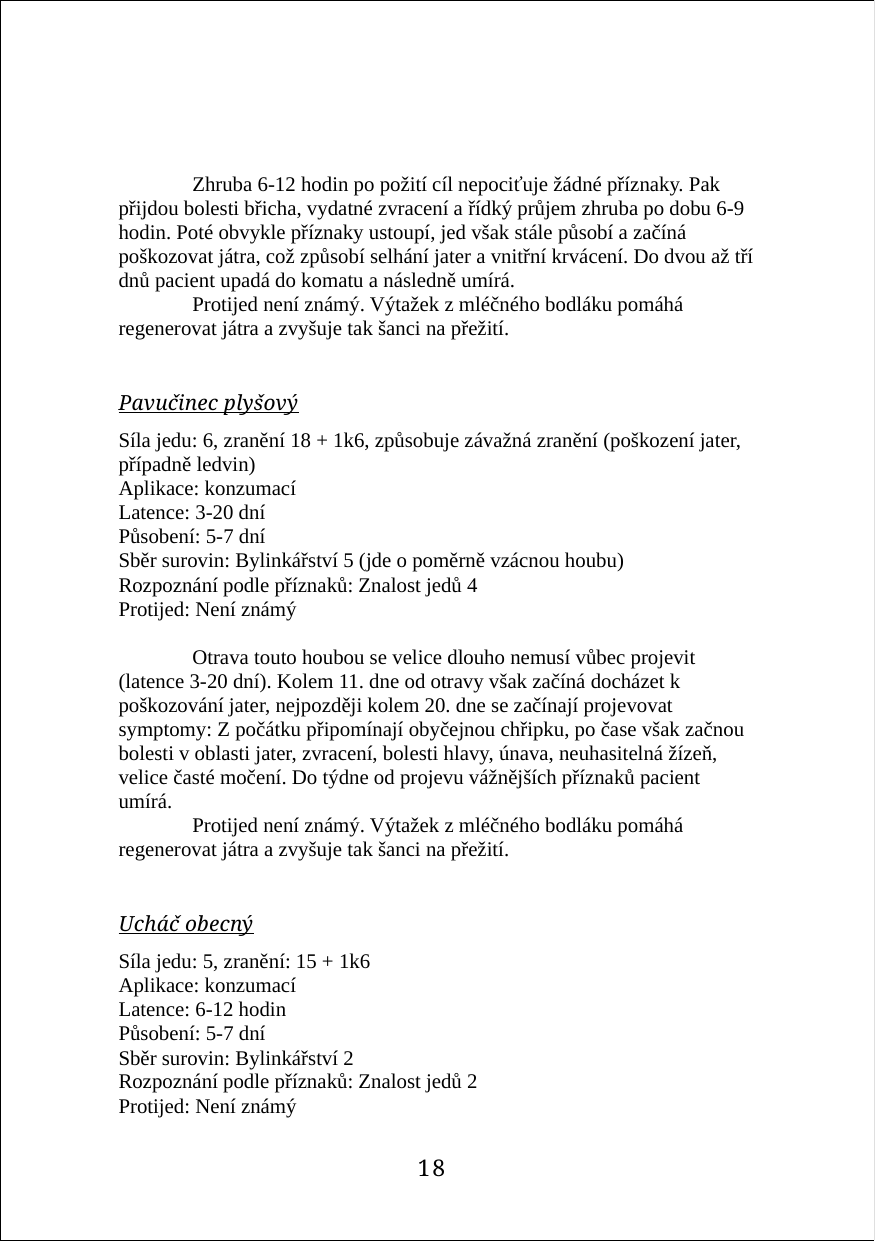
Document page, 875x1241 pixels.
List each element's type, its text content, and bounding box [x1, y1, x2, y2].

text Působení: 5-7 dní [118, 524, 756, 548]
text Latence: 3-20 dní [118, 500, 756, 524]
text Síla jedu: 6, zranění 18 + 1k6, způsobuje závažná zranění (poškození jater, případně ledvin) [118, 428, 756, 476]
text Protijed: Není známý [118, 597, 756, 621]
text Protijed není známý. Výtažek z mléčného bodláku pomáhá regenerovat játra a zvyšuje tak šanci na přežití. [118, 292, 756, 340]
text Latence: 6-12 hodin [118, 997, 756, 1021]
text Aplikace: konzumací [118, 476, 756, 500]
text Zhruba 6-12 hodin po požití cíl nepociťuje žádné příznaky. Pak přijdou bolesti břicha, vydatné zvracení a řídký průjem zhruba po dobu 6-9 hodin. Poté obvykle příznaky ustoupí, jed však stále působí a začíná poškozovat játra, což způsobí selhání jater a vnitřní krvácení. Do dvou až tří dnů pacient upadá do komatu a následně umírá. [118, 172, 756, 292]
text Působení: 5-7 dní [118, 1021, 756, 1045]
text Protijed: Není známý [118, 1093, 756, 1118]
text Sběr surovin: Bylinkářství 2 [118, 1045, 756, 1069]
text Protijed není známý. Výtažek z mléčného bodláku pomáhá regenerovat játra a zvyšuje tak šanci na přežití. [118, 813, 756, 861]
subtitle Ucháč obecný [118, 909, 756, 937]
text Rozpoznání podle příznaků: Znalost jedů 2 [118, 1069, 756, 1093]
text Aplikace: konzumací [118, 973, 756, 997]
text Rozpoznání podle příznaků: Znalost jedů 4 [118, 572, 756, 597]
text Otrava touto houbou se velice dlouho nemusí vůbec projevit (latence 3-20 dní). Kolem 11. dne od otravy však začíná docházet k poškozování jater, nejpozději kolem 20. dne se začínají projevovat symptomy: Z počátku připomínají obyčejnou chřipku, po čase však začnou bolesti v oblasti jater, zvracení, bolesti hlavy, únava, neuhasitelná žízeň, velice časté močení. Do týdne od projevu vážnějších příznaků pacient umírá. [118, 645, 756, 813]
text Síla jedu: 5, zranění: 15 + 1k6 [118, 949, 756, 973]
text Sběr surovin: Bylinkářství 5 (jde o poměrně vzácnou houbu) [118, 548, 756, 572]
subtitle Pavučinec plyšový [118, 388, 756, 416]
